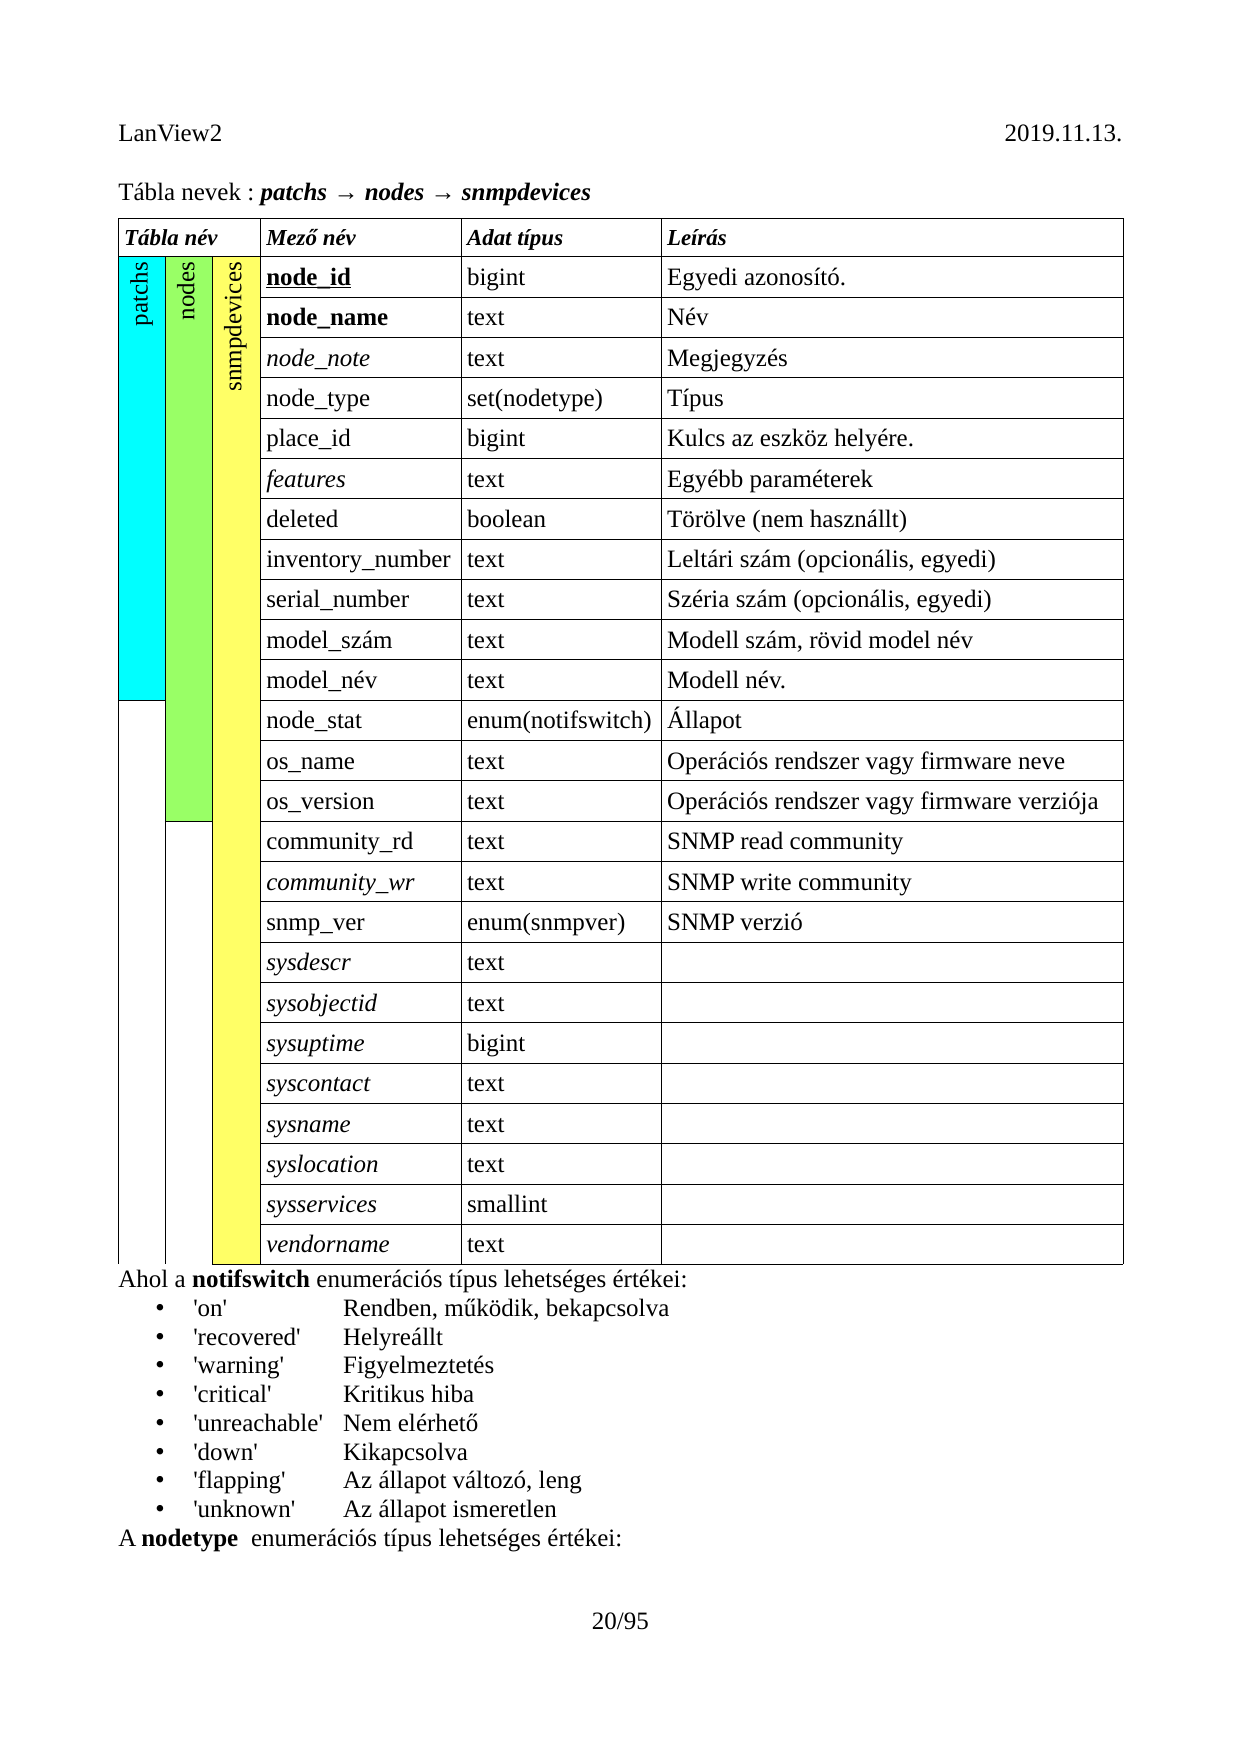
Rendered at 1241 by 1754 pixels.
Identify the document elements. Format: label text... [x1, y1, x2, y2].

table_cell os_version [261, 781, 461, 821]
table_cell text [462, 298, 661, 337]
list 'critical' Kritikus hiba [156, 1379, 1122, 1408]
text A nodetype enumerációs típus lehetséges értékei: [118, 1523, 1122, 1552]
table_cell text [462, 1104, 661, 1143]
list 'recovered' Helyreállt [156, 1322, 1122, 1350]
table_cell text [462, 1064, 661, 1103]
table_cell enum(snmpver) [462, 902, 661, 942]
table_cell enum(notifswitch) [462, 701, 661, 740]
table_cell serial_number [261, 580, 461, 619]
table_cell Modell név. [662, 660, 1123, 700]
table_cell text [462, 620, 661, 659]
table_cell [662, 1185, 1123, 1224]
table_header Leírás [662, 219, 1123, 256]
table_cell sysuptime [261, 1023, 461, 1062]
table_cell nodes [166, 257, 212, 821]
table_cell text [462, 660, 661, 700]
table_cell node_note [261, 338, 461, 377]
table_cell set(nodetype) [462, 378, 661, 417]
table_cell [166, 822, 212, 1264]
table_cell text [462, 540, 661, 579]
table_cell Operációs rendszer vagy firmware neve [662, 741, 1123, 780]
table_cell syslocation [261, 1144, 461, 1183]
table_cell Operációs rendszer vagy firmware verziója [662, 781, 1123, 821]
table_cell text [462, 1225, 661, 1264]
table_cell Egyedi azonosító. [662, 257, 1123, 297]
table_cell Megjegyzés [662, 338, 1123, 377]
table_cell [662, 1023, 1123, 1062]
table_cell text [462, 741, 661, 780]
table_cell Modell szám, rövid model név [662, 620, 1123, 659]
table_cell snmp_ver [261, 902, 461, 942]
table_cell os_name [261, 741, 461, 780]
table_cell community_rd [261, 822, 461, 861]
table_cell node_type [261, 378, 461, 417]
list 'on' Rendben, működik, bekapcsolva [156, 1293, 1122, 1322]
table_header Adat típus [462, 219, 661, 256]
table_cell syscontact [261, 1064, 461, 1103]
table_cell node_id [261, 257, 461, 297]
table_cell smallint [462, 1185, 661, 1224]
table_cell [662, 1225, 1123, 1264]
table_cell node_name [261, 298, 461, 337]
table_cell Egyébb paraméterek [662, 459, 1123, 498]
table_cell text [462, 943, 661, 982]
table_cell Széria szám (opcionális, egyedi) [662, 580, 1123, 619]
table_cell text [462, 580, 661, 619]
table_cell text [462, 1144, 661, 1183]
table_cell Törölve (nem használlt) [662, 499, 1123, 538]
table_cell node_stat [261, 701, 461, 740]
list 'unknown' Az állapot ismeretlen [156, 1494, 1122, 1523]
table_cell deleted [261, 499, 461, 538]
table_cell text [462, 862, 661, 901]
table_cell bigint [462, 1023, 661, 1062]
list 'warning' Figyelmeztetés [156, 1350, 1122, 1379]
table_cell Név [662, 298, 1123, 337]
table_cell SNMP write community [662, 862, 1123, 901]
table_cell text [462, 822, 661, 861]
table_cell community_wr [261, 862, 461, 901]
table_cell Típus [662, 378, 1123, 417]
table_cell [662, 1144, 1123, 1183]
table_cell SNMP verzió [662, 902, 1123, 942]
table_cell [662, 943, 1123, 982]
table_cell bigint [462, 257, 661, 297]
table_cell patchs [119, 257, 165, 700]
table_cell Kulcs az eszköz helyére. [662, 419, 1123, 458]
table_cell SNMP read community [662, 822, 1123, 861]
text Ahol a notifswitch enumerációs típus lehetséges értékei: [118, 1264, 1122, 1293]
table_cell text [462, 459, 661, 498]
table_cell boolean [462, 499, 661, 538]
table_cell sysname [261, 1104, 461, 1143]
table_cell features [261, 459, 461, 498]
table_cell text [462, 781, 661, 821]
table_header Mező név [261, 219, 461, 256]
table_cell [119, 701, 165, 1264]
table_cell text [462, 983, 661, 1022]
table_cell [662, 1104, 1123, 1143]
list 'unreachable' Nem elérhető [156, 1408, 1122, 1437]
table_cell [662, 1064, 1123, 1103]
table_cell bigint [462, 419, 661, 458]
table_header Tábla név [119, 219, 260, 256]
table_cell Állapot [662, 701, 1123, 740]
table_cell Leltári szám (opcionális, egyedi) [662, 540, 1123, 579]
table_cell vendorname [261, 1225, 461, 1264]
table_cell model_név [261, 660, 461, 700]
table_cell inventory_number [261, 540, 461, 579]
table_cell sysservices [261, 1185, 461, 1224]
table_cell text [462, 338, 661, 377]
table_cell sysobjectid [261, 983, 461, 1022]
table_cell model_szám [261, 620, 461, 659]
list 'flapping' Az állapot változó, leng [156, 1465, 1122, 1494]
list 'down' Kikapcsolva [156, 1437, 1122, 1465]
table_cell place_id [261, 419, 461, 458]
table_cell snmpdevices [213, 257, 260, 1264]
text Tábla nevek : patchs → nodes → snmpdevices [118, 177, 1122, 206]
table_cell sysdescr [261, 943, 461, 982]
table_cell [662, 983, 1123, 1022]
